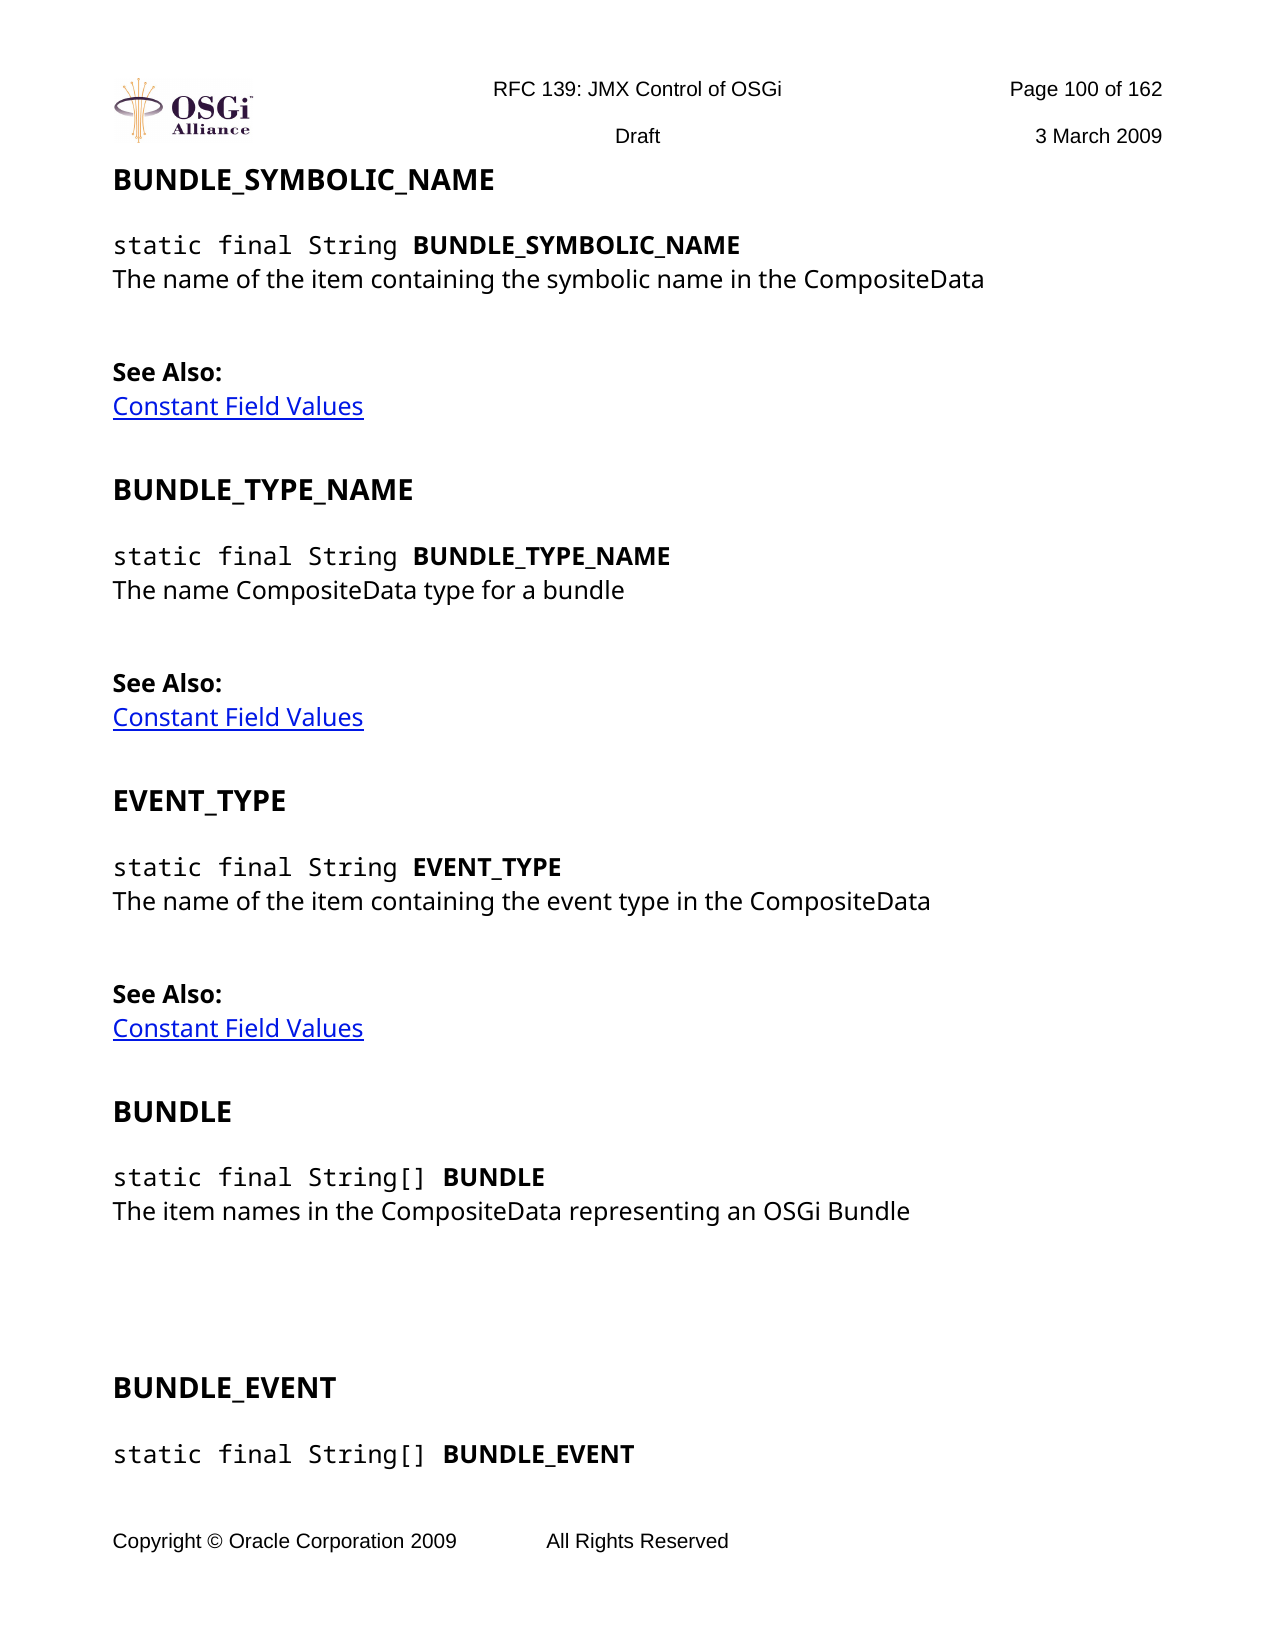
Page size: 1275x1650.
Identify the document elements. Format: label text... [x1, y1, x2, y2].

text BUNDLE_TYPE_NAME [112, 470, 1162, 509]
text static final String[] BUNDLE_EVENT [112, 1437, 1162, 1471]
text static final String[] BUNDLE [112, 1160, 1162, 1194]
text BUNDLE_EVENT [112, 1368, 1162, 1407]
text static final String BUNDLE_TYPE_NAME [112, 538, 1162, 573]
text See Also: [112, 666, 1162, 700]
text BUNDLE [112, 1091, 1162, 1131]
text BUNDLE_SYMBOLIC_NAME [112, 159, 1162, 199]
text See Also: [112, 355, 1162, 389]
text Constant Field Values [112, 389, 1162, 423]
text static final String BUNDLE_SYMBOLIC_NAME [112, 228, 1162, 262]
text EVENT_TYPE [112, 780, 1162, 820]
text Constant Field Values [112, 700, 1162, 734]
text The name of the item containing the symbolic name in the CompositeData [112, 262, 1162, 296]
text Constant Field Values [112, 1011, 1162, 1044]
picture [114, 78, 254, 143]
text The name of the item containing the event type in the CompositeData [112, 883, 1162, 917]
text See Also: [112, 976, 1162, 1011]
text static final String EVENT_TYPE [112, 849, 1162, 883]
text The name CompositeData type for a bundle [112, 573, 1162, 607]
text The item names in the CompositeData representing an OSGi Bundle [112, 1194, 1162, 1228]
